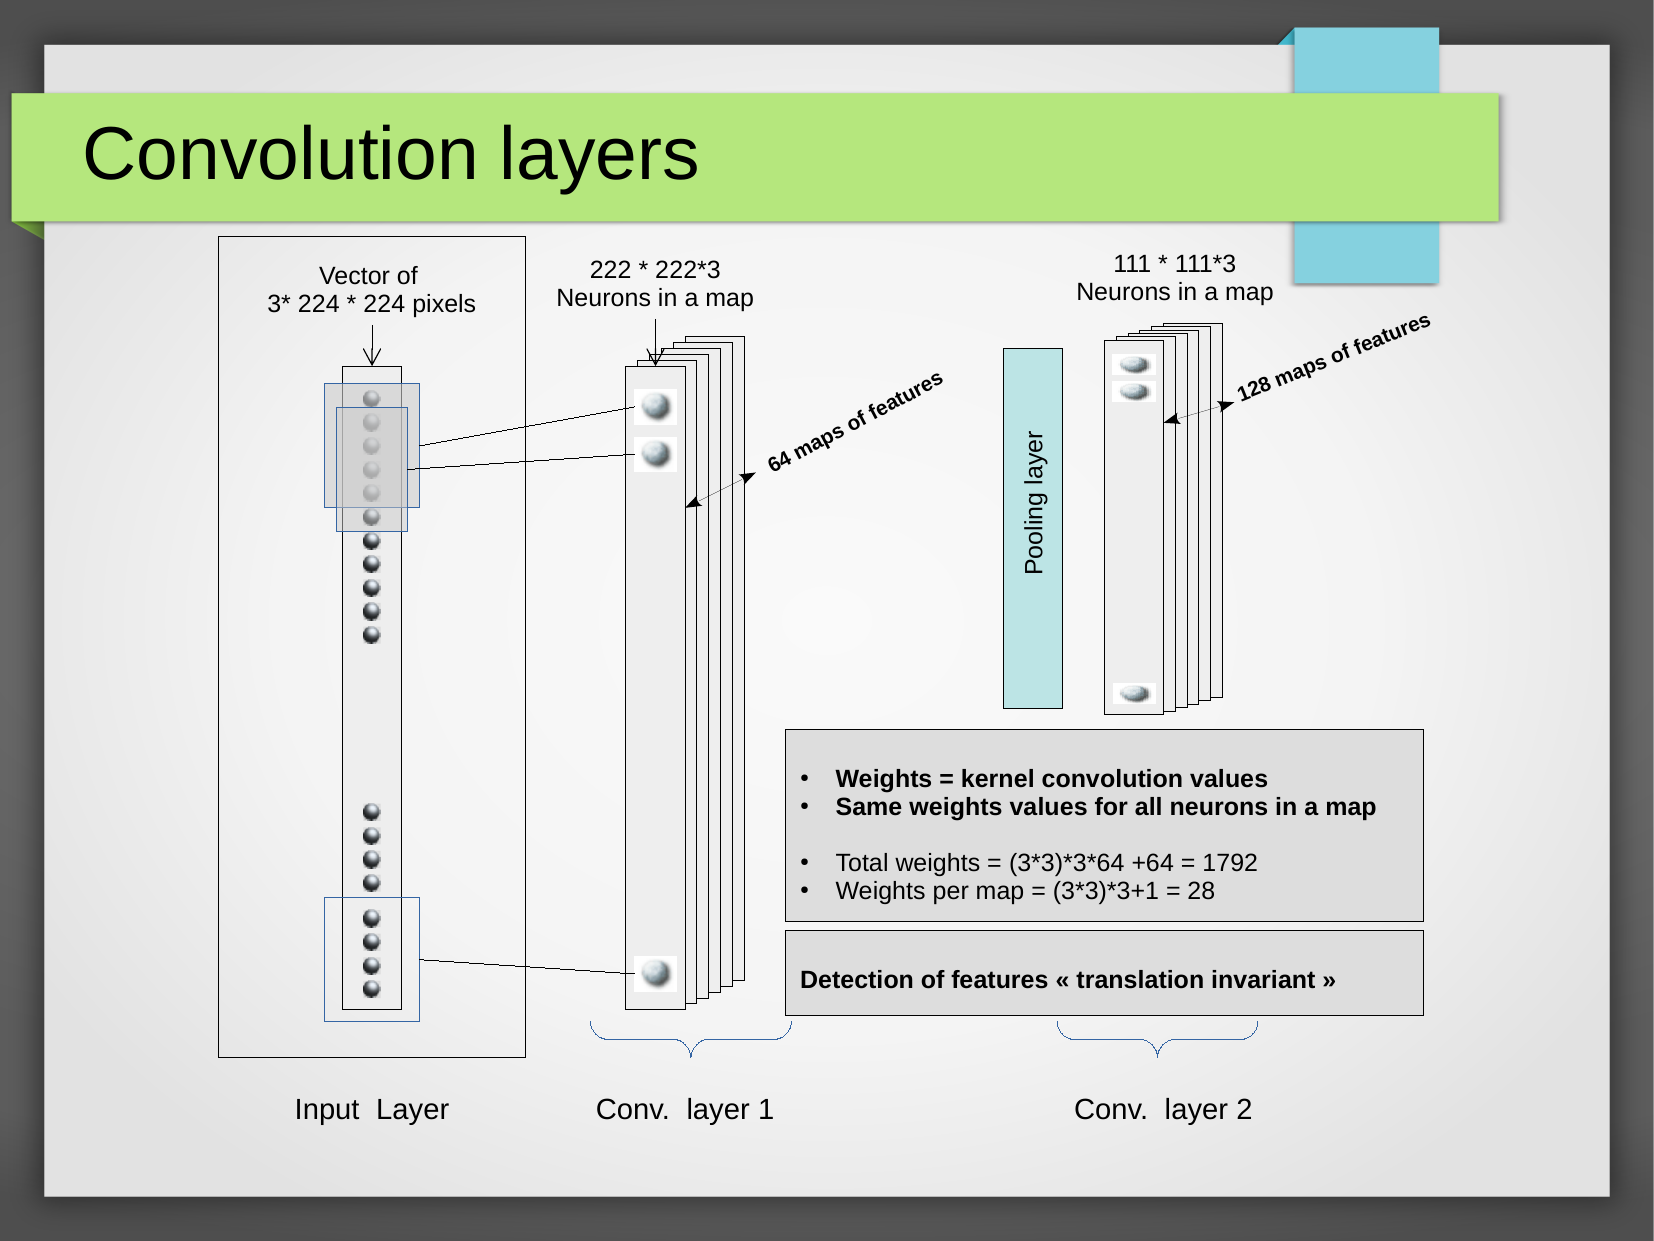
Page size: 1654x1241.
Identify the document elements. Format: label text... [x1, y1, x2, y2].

text_box 64 maps of features [713, 326, 998, 517]
text_box Weights = kernel convolution values Same weights values for all neurons in a map Total weights = (3*3)*3*64 +64 = 1792 Weights per map = (3*3)*3+1 = 28 [785, 729, 1424, 922]
text_box [625, 336, 745, 1010]
text_box Conv. layer 2 [1059, 1085, 1268, 1134]
text_box [1003, 348, 1063, 709]
text_box Conv. layer 1 [580, 1085, 790, 1134]
title Convolution layers [82, 94, 1264, 213]
picture [0, 0, 1654, 1241]
text_box Pooling layer [1012, 415, 1055, 591]
text_box 111 * 111*3 Neurons in a map [1051, 242, 1300, 313]
text_box 222 * 222*3 Neurons in a map [531, 248, 780, 319]
text_box [342, 898, 402, 1010]
text_box [324, 366, 420, 897]
text_box Vector of 3* 224 * 224 pixels [248, 253, 497, 325]
text_box Input Layer [279, 1085, 465, 1134]
text_box 128 maps of features [1188, 274, 1480, 440]
text_box [1104, 323, 1223, 715]
text_box Detection of features « translation invariant » [785, 930, 1424, 1016]
